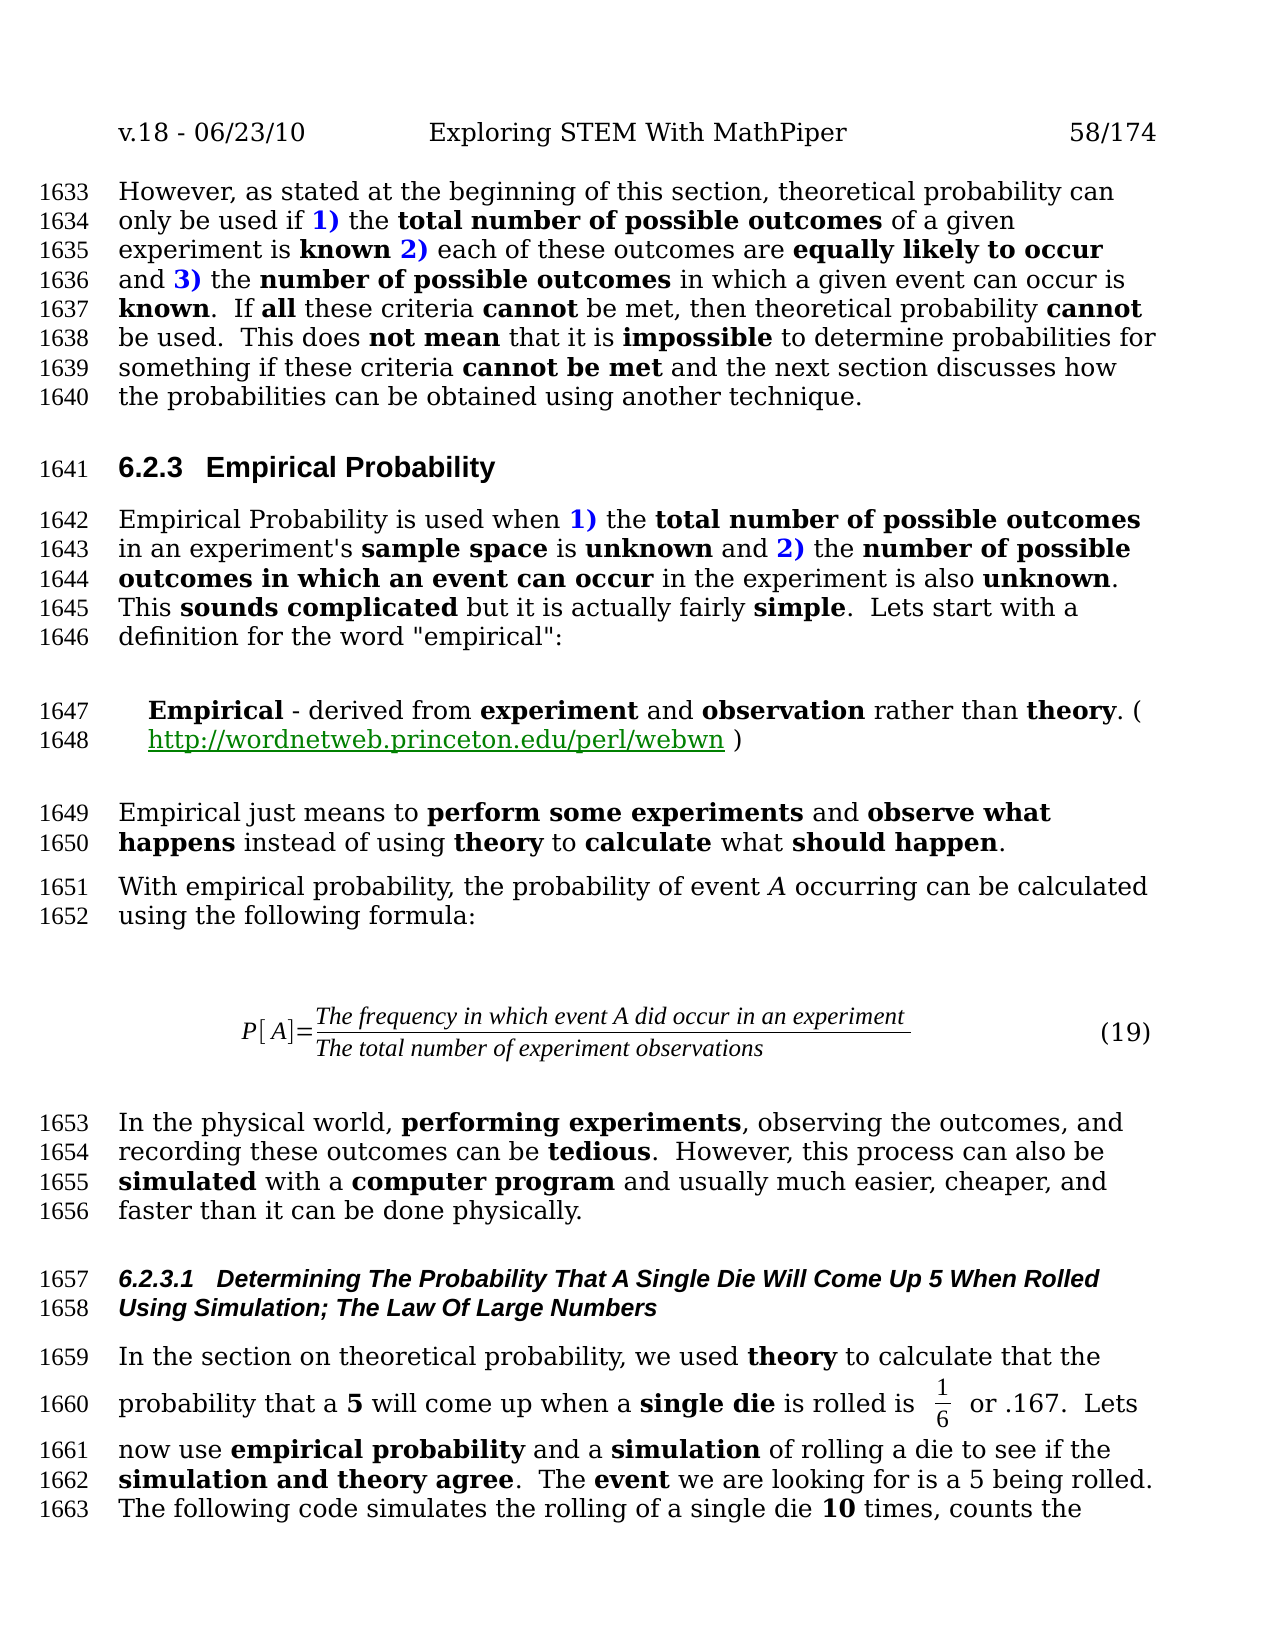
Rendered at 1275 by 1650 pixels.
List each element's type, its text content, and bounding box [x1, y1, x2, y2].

text However, as stated at the beginning of this section, theoretical probability can only be used if 1) the total number of possible outcomes of a given experiment is known 2) each of these outcomes are equally likely to occur and 3) the number of possible outcomes in which a given event can occur is known. If all these criteria cannot be met, then theoretical probability cannot be used. This does not mean that it is impossible to determine probabilities for something if these criteria cannot be met and the next section discusses how the probabilities can be obtained using another technique. [118, 177, 1157, 411]
text Empirical just means to perform some experiments and observe what happens instead of using theory to calculate what should happen. [118, 798, 1157, 857]
table_header [118, 995, 1041, 1070]
text Empirical Probability is used when 1) the total number of possible outcomes in an experiment's sample space is unknown and 2) the number of possible outcomes in which an event can occur in the experiment is also unknown. This sounds complicated but it is actually fairly simple. Lets start with a definition for the word "empirical": [118, 505, 1157, 652]
text Empirical - derived from experiment and observation rather than theory. ( http://wordnetweb.princeton.edu/perl/webwn ) [148, 696, 1157, 754]
text In the section on theoretical probability, we used theory to calculate that the probability that a 5 will come up when a single die is rolled isor .167. Lets now use empirical probability and a simulation of rolling a die to see if the simulation and theory agree. The event we are looking for is a 5 being rolled. The following code simulates the rolling of a single die 10 times, counts the [118, 1342, 1157, 1523]
subtitle Determining The Probability That A Single Die Will Come Up 5 When Rolled Using Simulation; The Law Of Large Numbers [118, 1264, 1157, 1321]
text With empirical probability, the probability of event A occurring can be calculated using the following formula: [118, 872, 1157, 931]
subtitle Empirical Probability [118, 450, 1157, 484]
text In the physical world, performing experiments, observing the outcomes, and recording these outcomes can be tedious. However, this process can also be simulated with a computer program and usually much easier, cheaper, and faster than it can be done physically. [118, 1108, 1157, 1225]
table_header (19) [1041, 995, 1157, 1070]
